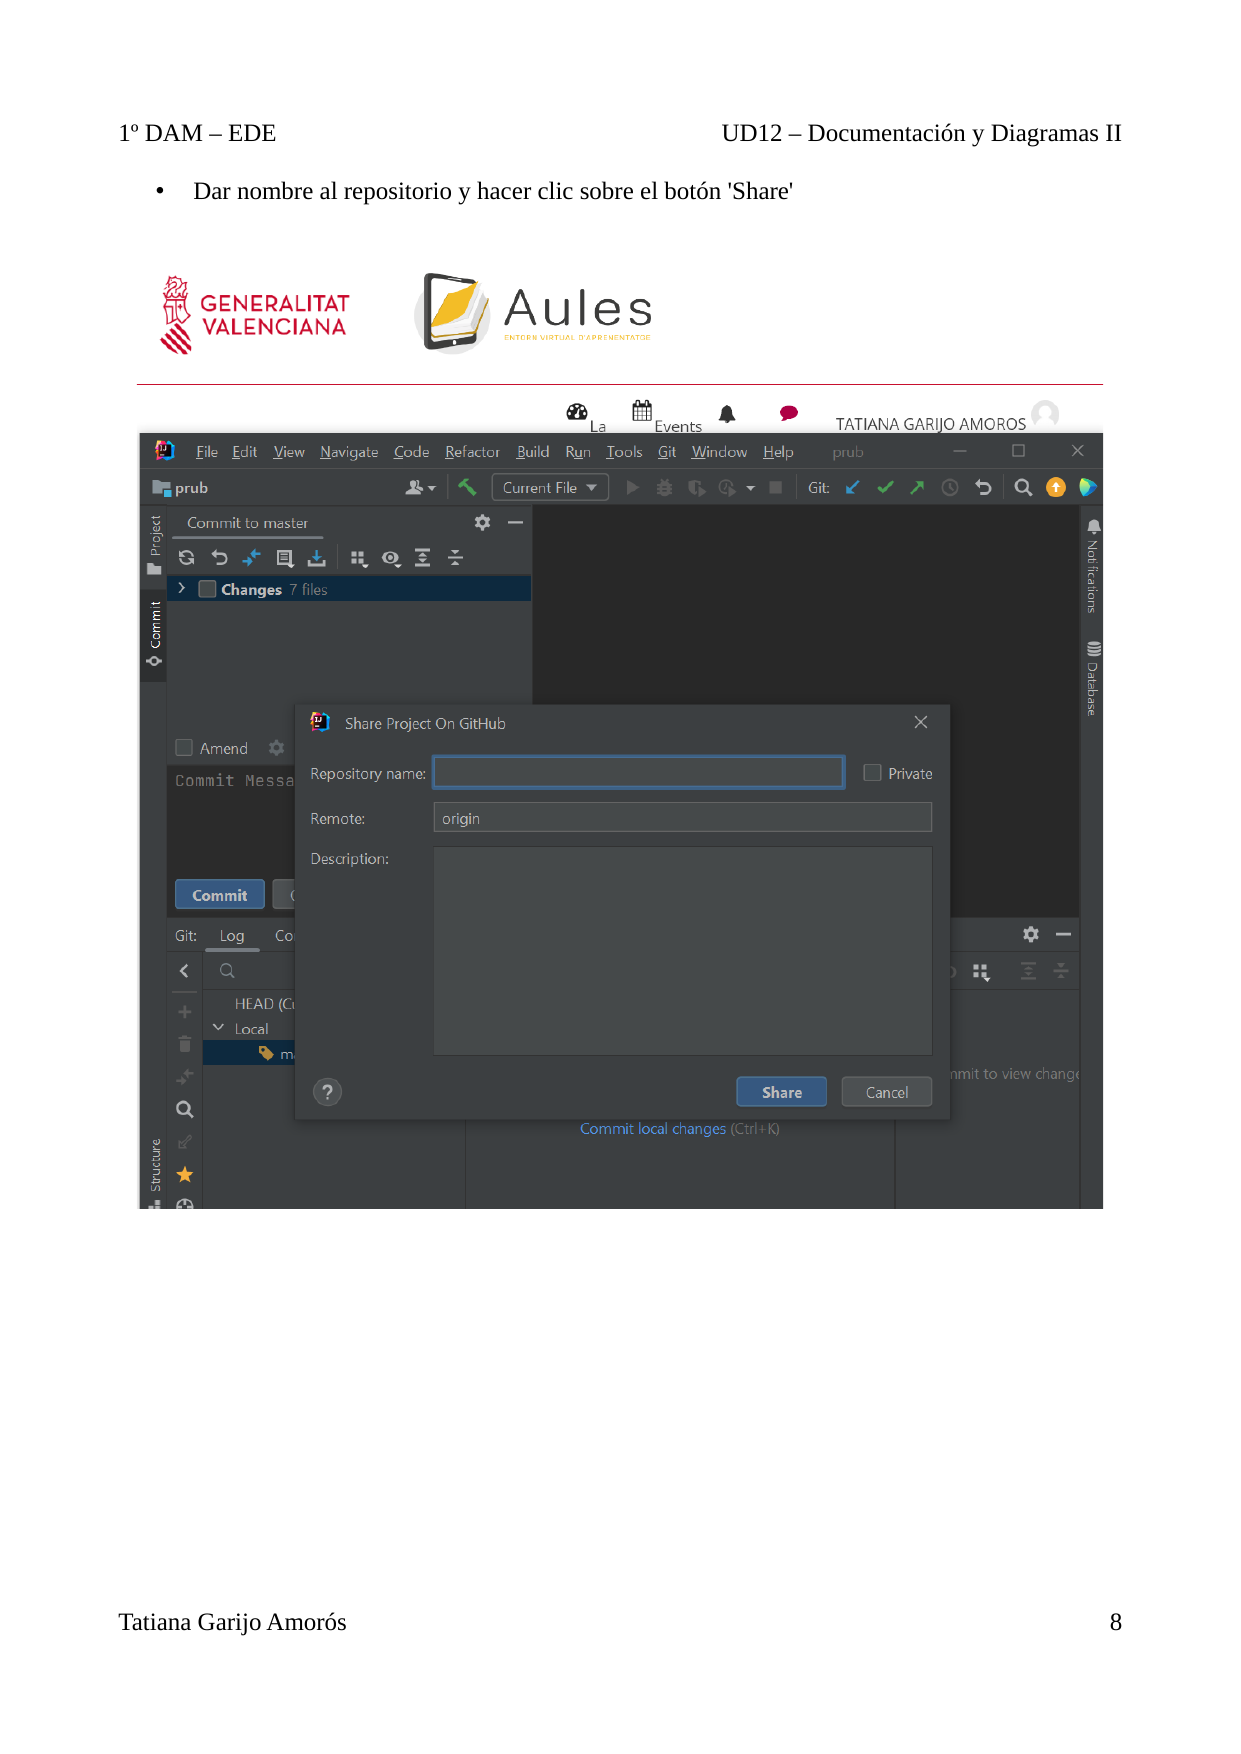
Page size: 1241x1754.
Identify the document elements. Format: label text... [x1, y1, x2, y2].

list Dar nombre al repositorio y hacer clic sobre el botón 'Share' [156, 176, 1122, 205]
